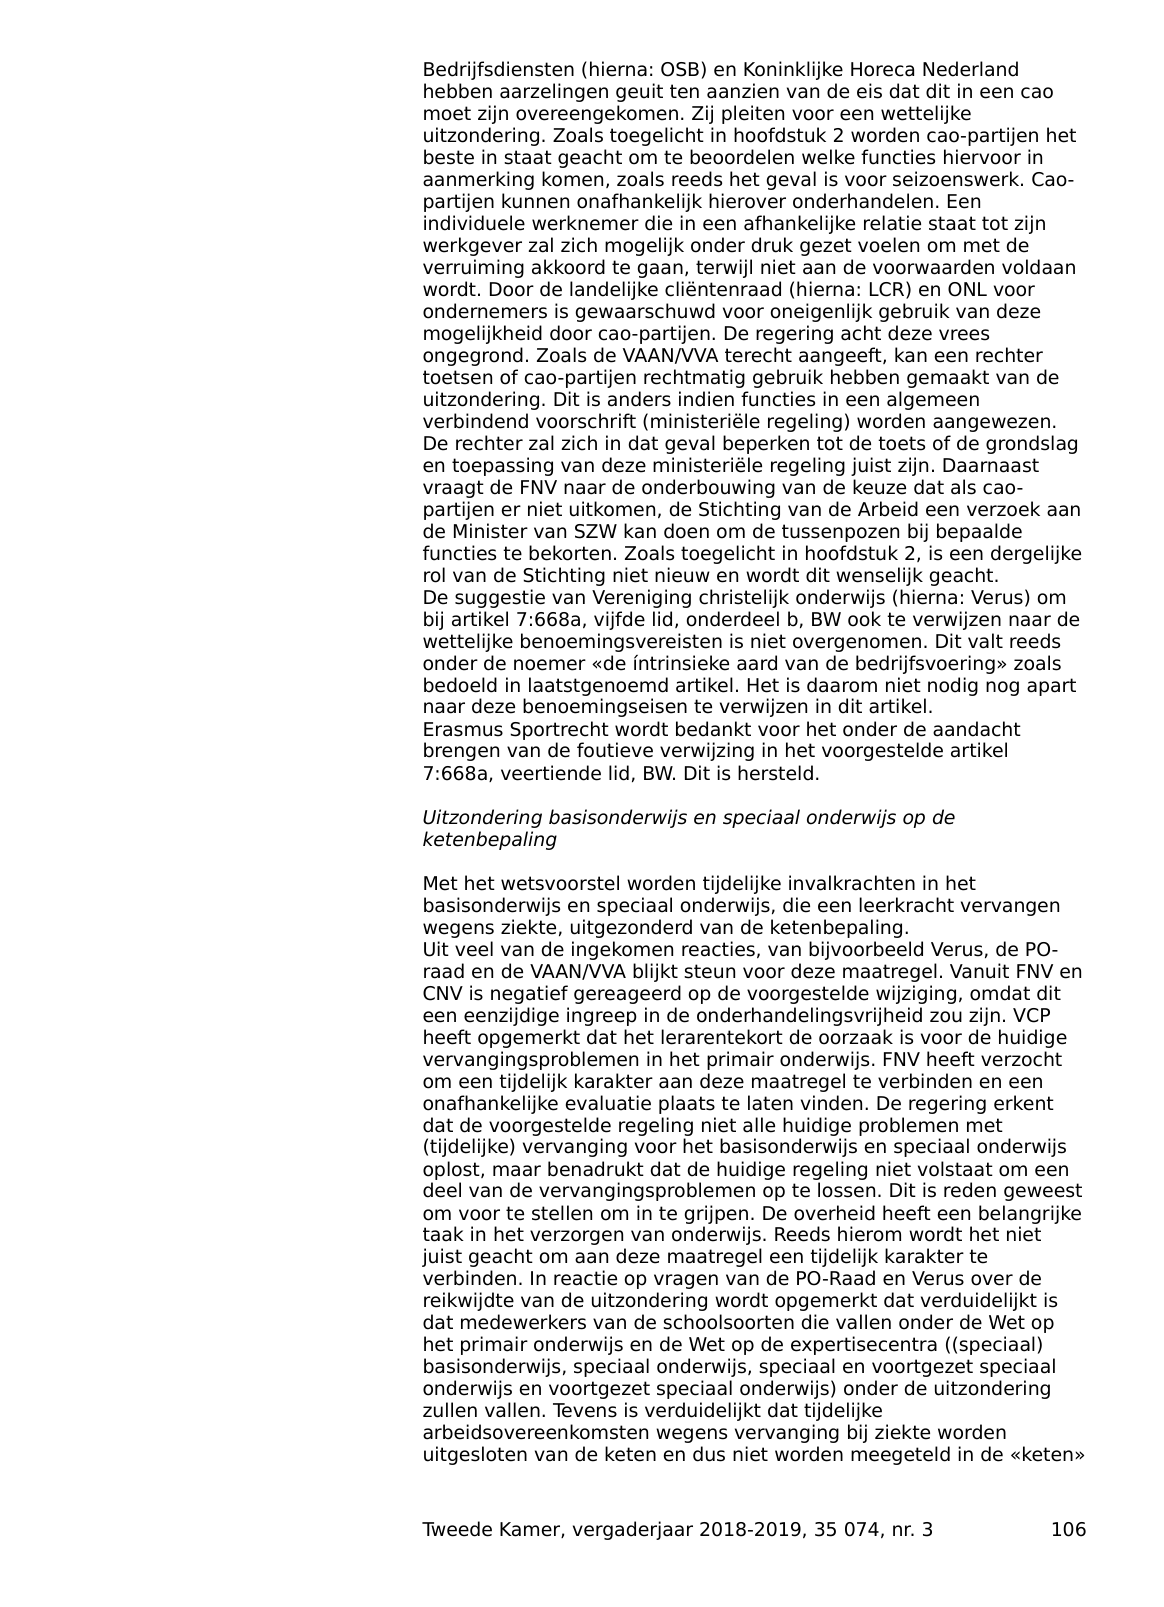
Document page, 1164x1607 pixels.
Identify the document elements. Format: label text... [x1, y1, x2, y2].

text Bedrijfsdiensten (hierna: OSB) en Koninklijke Horeca Nederland hebben aarzelingen geuit ten aanzien van de eis dat dit in een cao moet zijn overeengekomen. Zij pleiten voor een wettelijke uitzondering. Zoals toegelicht in hoofdstuk 2 worden cao-partijen het beste in staat geacht om te beoordelen welke functies hiervoor in aanmerking komen, zoals reeds het geval is voor seizoenswerk. Cao-partijen kunnen onafhankelijk hierover onderhandelen. Een individuele werknemer die in een afhankelijke relatie staat tot zijn werkgever zal zich mogelijk onder druk gezet voelen om met de verruiming akkoord te gaan, terwijl niet aan de voorwaarden voldaan wordt. Door de landelijke cliëntenraad (hierna: LCR) en ONL voor ondernemers is gewaarschuwd voor oneigenlijk gebruik van deze mogelijkheid door cao-partijen. De regering acht deze vrees ongegrond. Zoals de VAAN/VVA terecht aangeeft, kan een rechter toetsen of cao-partijen rechtmatig gebruik hebben gemaakt van de uitzondering. Dit is anders indien functies in een algemeen verbindend voorschrift (ministeriële regeling) worden aangewezen. De rechter zal zich in dat geval beperken tot de toets of de grondslag en toepassing van deze ministeriële regeling juist zijn. Daarnaast vraagt de FNV naar de onderbouwing van de keuze dat als cao-partijen er niet uitkomen, de Stichting van de Arbeid een verzoek aan de Minister van SZW kan doen om de tussenpozen bij bepaalde functies te bekorten. Zoals toegelicht in hoofdstuk 2, is een dergelijke rol van de Stichting niet nieuw en wordt dit wenselijk geacht. [422, 59, 1087, 587]
text Erasmus Sportrecht wordt bedankt voor het onder de aandacht brengen van de foutieve verwijzing in het voorgestelde artikel 7:668a, veertiende lid, BW. Dit is hersteld. [422, 718, 1087, 784]
subtitle Uitzondering basisonderwijs en speciaal onderwijs op de ketenbepaling [422, 807, 1087, 851]
text Uit veel van de ingekomen reacties, van bijvoorbeeld Verus, de PO-raad en de VAAN/VVA blijkt steun voor deze maatregel. Vanuit FNV en CNV is negatief gereageerd op de voorgestelde wijziging, omdat dit een eenzijdige ingreep in de onderhandelingsvrijheid zou zijn. VCP heeft opgemerkt dat het lerarentekort de oorzaak is voor de huidige vervangingsproblemen in het primair onderwijs. FNV heeft verzocht om een tijdelijk karakter aan deze maatregel te verbinden en een onafhankelijke evaluatie plaats te laten vinden. De regering erkent dat de voorgestelde regeling niet alle huidige problemen met (tijdelijke) vervanging voor het basisonderwijs en speciaal onderwijs oplost, maar benadrukt dat de huidige regeling niet volstaat om een deel van de vervangingsproblemen op te lossen. Dit is reden geweest om voor te stellen om in te grijpen. De overheid heeft een belangrijke taak in het verzorgen van onderwijs. Reeds hierom wordt het niet juist geacht om aan deze maatregel een tijdelijk karakter te verbinden. In reactie op vragen van de PO-Raad en Verus over de reikwijdte van de uitzondering wordt opgemerkt dat verduidelijkt is dat medewerkers van de schoolsoorten die vallen onder de Wet op het primair onderwijs en de Wet op de expertisecentra ((speciaal) basisonderwijs, speciaal onderwijs, speciaal en voortgezet speciaal onderwijs en voortgezet speciaal onderwijs) onder de uitzondering zullen vallen. Tevens is verduidelijkt dat tijdelijke arbeidsovereenkomsten wegens vervanging bij ziekte worden uitgesloten van de keten en dus niet worden meegeteld in de «keten» [422, 939, 1087, 1466]
text De suggestie van Vereniging christelijk onderwijs (hierna: Verus) om bij artikel 7:668a, vijfde lid, onderdeel b, BW ook te verwijzen naar de wettelijke benoemingsvereisten is niet overgenomen. Dit valt reeds onder de noemer «de íntrinsieke aard van de bedrijfsvoering» zoals bedoeld in laatstgenoemd artikel. Het is daarom niet nodig nog apart naar deze benoemingseisen te verwijzen in dit artikel. [422, 587, 1087, 718]
text Met het wetsvoorstel worden tijdelijke invalkrachten in het basisonderwijs en speciaal onderwijs, die een leerkracht vervangen wegens ziekte, uitgezonderd van de ketenbepaling. [422, 873, 1087, 939]
